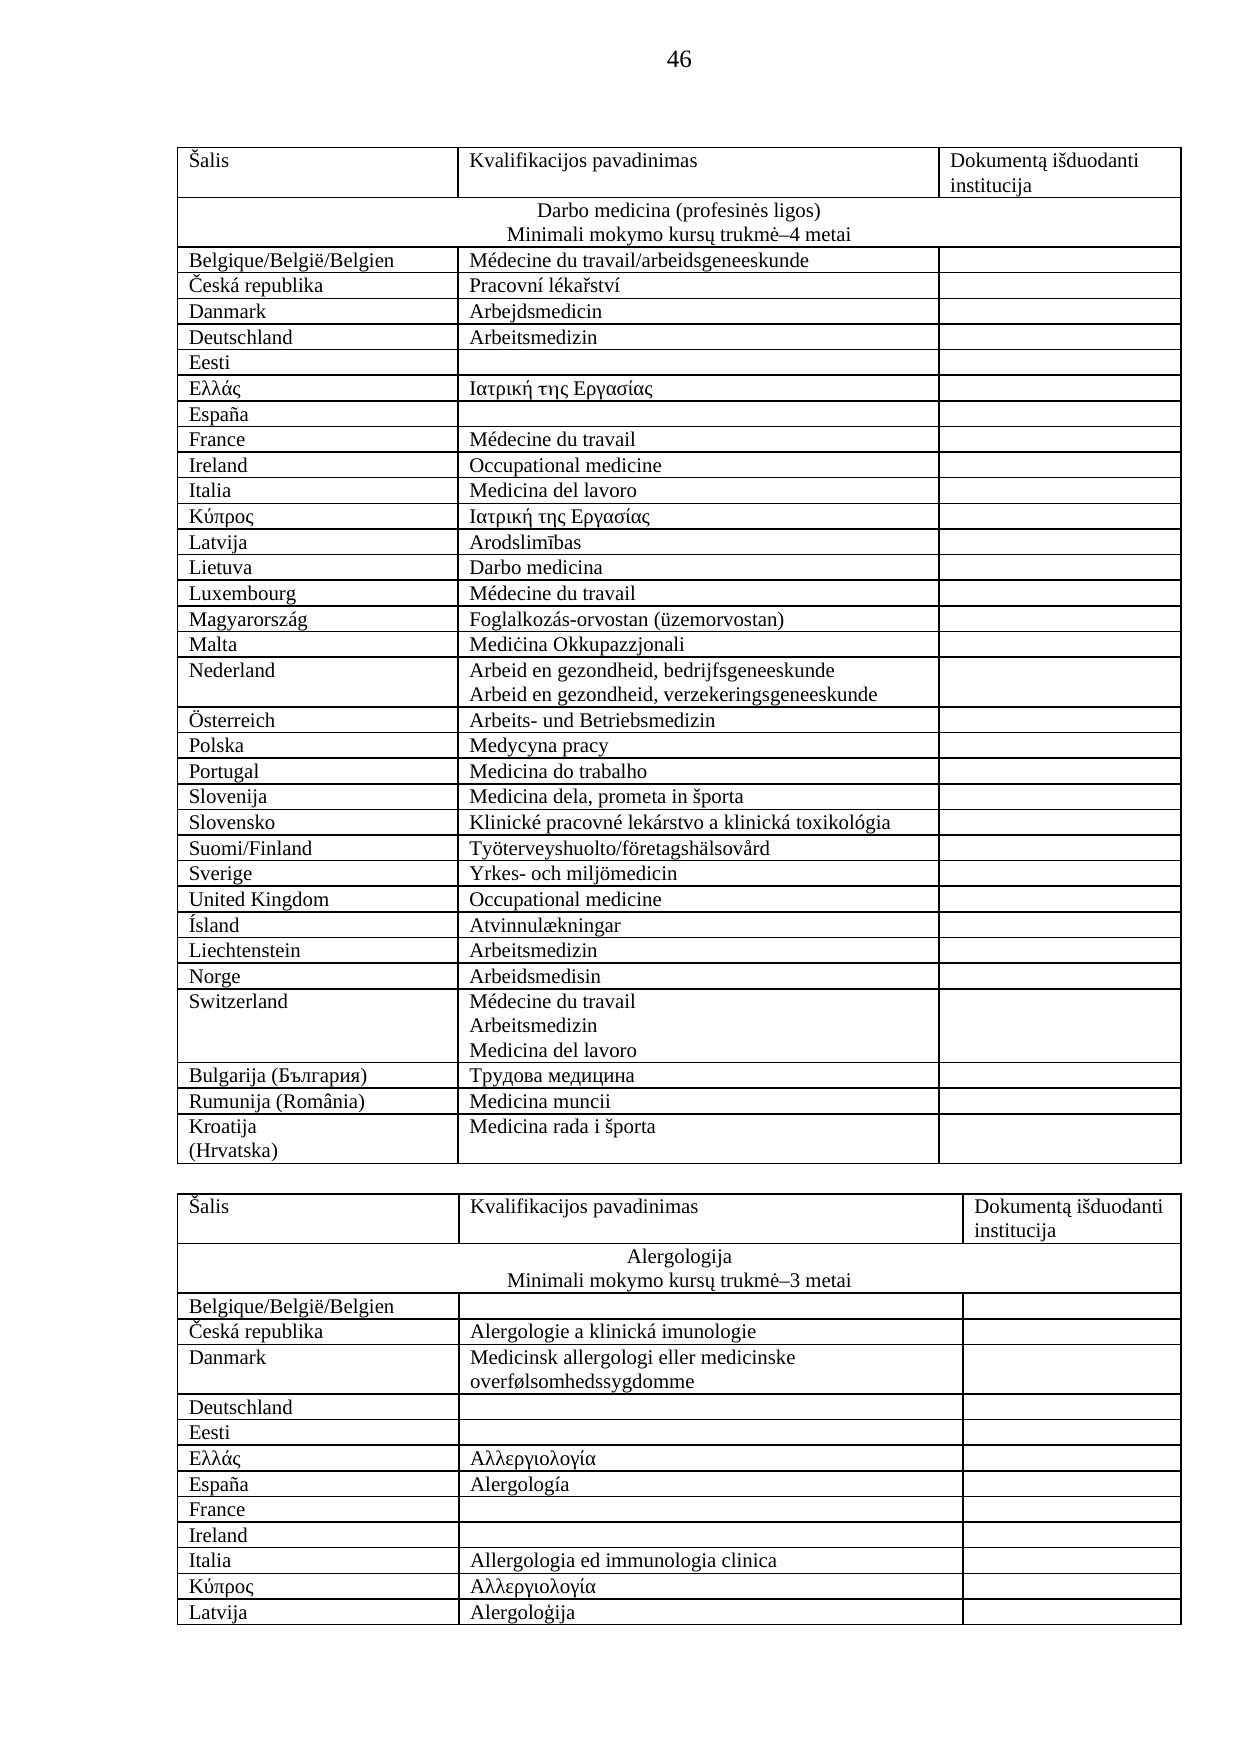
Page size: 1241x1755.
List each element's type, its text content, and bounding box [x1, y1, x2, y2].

table_cell Arbeidsmedisin [459, 964, 938, 988]
table_header Dokumentą išduodanti institucija [940, 148, 1180, 197]
table_cell Ελλάς [178, 376, 457, 400]
table_cell [459, 402, 938, 426]
table_cell Latvija [178, 530, 457, 554]
table_cell Latvija [178, 1600, 458, 1624]
table_cell Médecine du travail [459, 427, 938, 451]
table_cell Médecine du travail Arbeitsmedizin Medicina del lavoro [459, 990, 938, 1062]
table_cell Occupational medicine [459, 453, 938, 477]
table_cell [940, 990, 1180, 1062]
table_cell [940, 759, 1180, 783]
table_cell Darbo medicina [459, 555, 938, 579]
table_cell Switzerland [178, 990, 457, 1062]
table_cell [964, 1446, 1180, 1470]
table_cell Magyarország [178, 607, 457, 631]
table_cell Αλλεργιολογία [460, 1574, 962, 1598]
table_cell Työterveyshuolto/företagshälsovård [459, 836, 938, 860]
table_cell Sverige [178, 861, 457, 885]
table_cell Danmark [178, 299, 457, 323]
table_cell Ιατρική της Εργασίας [459, 504, 938, 528]
table_cell Medicina dela, prometa in športa [459, 785, 938, 808]
table_cell Medycyna pracy [459, 733, 938, 757]
table_cell [940, 273, 1180, 297]
table_cell Iατρική ς Εργασίας [459, 376, 938, 400]
table_cell [940, 350, 1180, 374]
table_cell Klinické pracovné lekárstvo a klinická toxikológia [459, 810, 938, 834]
table_cell Polska [178, 733, 457, 757]
table_cell Ireland [178, 453, 457, 477]
table_cell Κύπρος [178, 1574, 458, 1598]
table_cell [460, 1497, 962, 1521]
table_cell [940, 555, 1180, 579]
table_cell Belgique/België/Belgien [178, 248, 457, 272]
table_cell [964, 1472, 1180, 1496]
table_cell España [178, 1472, 458, 1496]
table_cell Malta [178, 632, 457, 656]
table_cell Pracovní lékařství [459, 273, 938, 297]
table_cell [940, 1115, 1180, 1162]
table_cell Eesti [178, 350, 457, 374]
table_cell Ελλάς [178, 1446, 458, 1470]
table_cell [940, 402, 1180, 426]
table_cell Nederland [178, 658, 457, 706]
table_cell [460, 1523, 962, 1547]
table_cell [940, 632, 1180, 656]
table_header Kvalifikacijos pavadinimas [459, 148, 938, 197]
table_cell United Kingdom [178, 887, 457, 911]
table_cell [940, 530, 1180, 554]
table_cell Occupational medicine [459, 887, 938, 911]
table_cell Трудова медицина [459, 1063, 938, 1087]
table_cell Κύπρος [178, 504, 457, 528]
table_cell Arbeitsmedizin [459, 938, 938, 962]
table_cell Alergoloģija [460, 1600, 962, 1624]
table_cell Alergologie a klinická imunologie [460, 1320, 962, 1343]
table_cell Allergologia ed immunologia clinica [460, 1548, 962, 1572]
table_cell Norge [178, 964, 457, 988]
table_cell [940, 325, 1180, 349]
table_cell Ireland [178, 1523, 458, 1547]
table_cell Arbeid en gezondheid, bedrijfsgeneeskunde Arbeid en gezondheid, verzekeringsgeneeskunde [459, 658, 938, 706]
table_cell Portugal [178, 759, 457, 783]
table_cell Česká republika [178, 1320, 458, 1343]
table_cell [940, 453, 1180, 477]
table_cell [940, 478, 1180, 502]
table_header Šalis [178, 148, 457, 197]
table_cell [940, 810, 1180, 834]
table_cell Alergologija Minimali mokymo kursų trukmė–3 metai [178, 1244, 1180, 1292]
table_header Šalis [178, 1195, 458, 1242]
table_cell Alergología [460, 1472, 962, 1496]
table_cell Slovensko [178, 810, 457, 834]
table_cell Mediċina Okkupazzjonali [459, 632, 938, 656]
table_cell [940, 427, 1180, 451]
table_cell [964, 1420, 1180, 1444]
table_cell Médecine du travail/arbeidsgeneeskunde [459, 248, 938, 272]
table_cell España [178, 402, 457, 426]
table_cell [964, 1294, 1180, 1318]
table_cell Medicina muncii [459, 1089, 938, 1113]
table_cell Médecine du travail [459, 581, 938, 605]
table_cell Bulgarija (България) [178, 1063, 457, 1087]
table_cell Belgique/België/Belgien [178, 1294, 458, 1318]
table_cell [940, 504, 1180, 528]
table_cell Ísland [178, 913, 457, 937]
table_cell [940, 658, 1180, 706]
table_cell [460, 1294, 962, 1318]
table_cell [964, 1345, 1180, 1393]
table_cell [940, 376, 1180, 400]
table_cell Deutschland [178, 325, 457, 349]
table_cell Medicina rada i športa [459, 1115, 938, 1162]
table_cell Lietuva [178, 555, 457, 579]
table_cell [964, 1523, 1180, 1547]
table_cell Arbeits- und Betriebsmedizin [459, 708, 938, 732]
table_cell [940, 733, 1180, 757]
table_cell [940, 581, 1180, 605]
table_cell [940, 1089, 1180, 1113]
table_cell Foglalkozás-orvostan (üzemorvostan) [459, 607, 938, 631]
table_cell [964, 1574, 1180, 1598]
table_cell [460, 1420, 962, 1444]
table_cell Suomi/Finland [178, 836, 457, 860]
table_cell Luxembourg [178, 581, 457, 605]
table_cell Arodslimības [459, 530, 938, 554]
table_cell Česká republika [178, 273, 457, 297]
table_cell Italia [178, 478, 457, 502]
table_cell [940, 299, 1180, 323]
table_cell [964, 1548, 1180, 1572]
table_header Dokumentą išduodanti institucija [964, 1195, 1180, 1242]
table_cell [940, 248, 1180, 272]
table_cell Arbeitsmedizin [459, 325, 938, 349]
table_cell Αλλεργιoλoγία [460, 1446, 962, 1470]
table_cell Yrkes- och miljömedicin [459, 861, 938, 885]
table_header Kvalifikacijos pavadinimas [460, 1195, 962, 1242]
table_cell Kroatija (Hrvatska) [178, 1115, 457, 1162]
table_cell [940, 708, 1180, 732]
table_cell [940, 836, 1180, 860]
table_cell Italia [178, 1548, 458, 1572]
table_cell Slovenija [178, 785, 457, 808]
table_cell Medicina del lavoro [459, 478, 938, 502]
table_cell [940, 861, 1180, 885]
table_cell [964, 1497, 1180, 1521]
table_cell [964, 1395, 1180, 1419]
table_cell [964, 1600, 1180, 1624]
table_cell [940, 1063, 1180, 1087]
table_cell Deutschland [178, 1395, 458, 1419]
table_cell Österreich [178, 708, 457, 732]
table_cell Rumunija (România) [178, 1089, 457, 1113]
table_cell France [178, 427, 457, 451]
table_cell [940, 964, 1180, 988]
table_cell [460, 1395, 962, 1419]
table_cell Eesti [178, 1420, 458, 1444]
table_cell Arbejdsmedicin [459, 299, 938, 323]
table_cell Medicinsk allergologi eller medicinske overfølsomhedssygdomme [460, 1345, 962, 1393]
table_cell [940, 785, 1180, 808]
table_cell [940, 913, 1180, 937]
table_cell Medicina do trabalho [459, 759, 938, 783]
table_cell [940, 887, 1180, 911]
table_cell [964, 1320, 1180, 1343]
table_cell [940, 938, 1180, 962]
table_cell [459, 350, 938, 374]
table_cell Liechtenstein [178, 938, 457, 962]
table_cell Atvinnulækningar [459, 913, 938, 937]
table_cell Danmark [178, 1345, 458, 1393]
table_cell [940, 607, 1180, 631]
table_cell Darbo medicina (profesinės ligos) Minimali mokymo kursų trukmė–4 metai [178, 198, 1180, 246]
table_cell France [178, 1497, 458, 1521]
